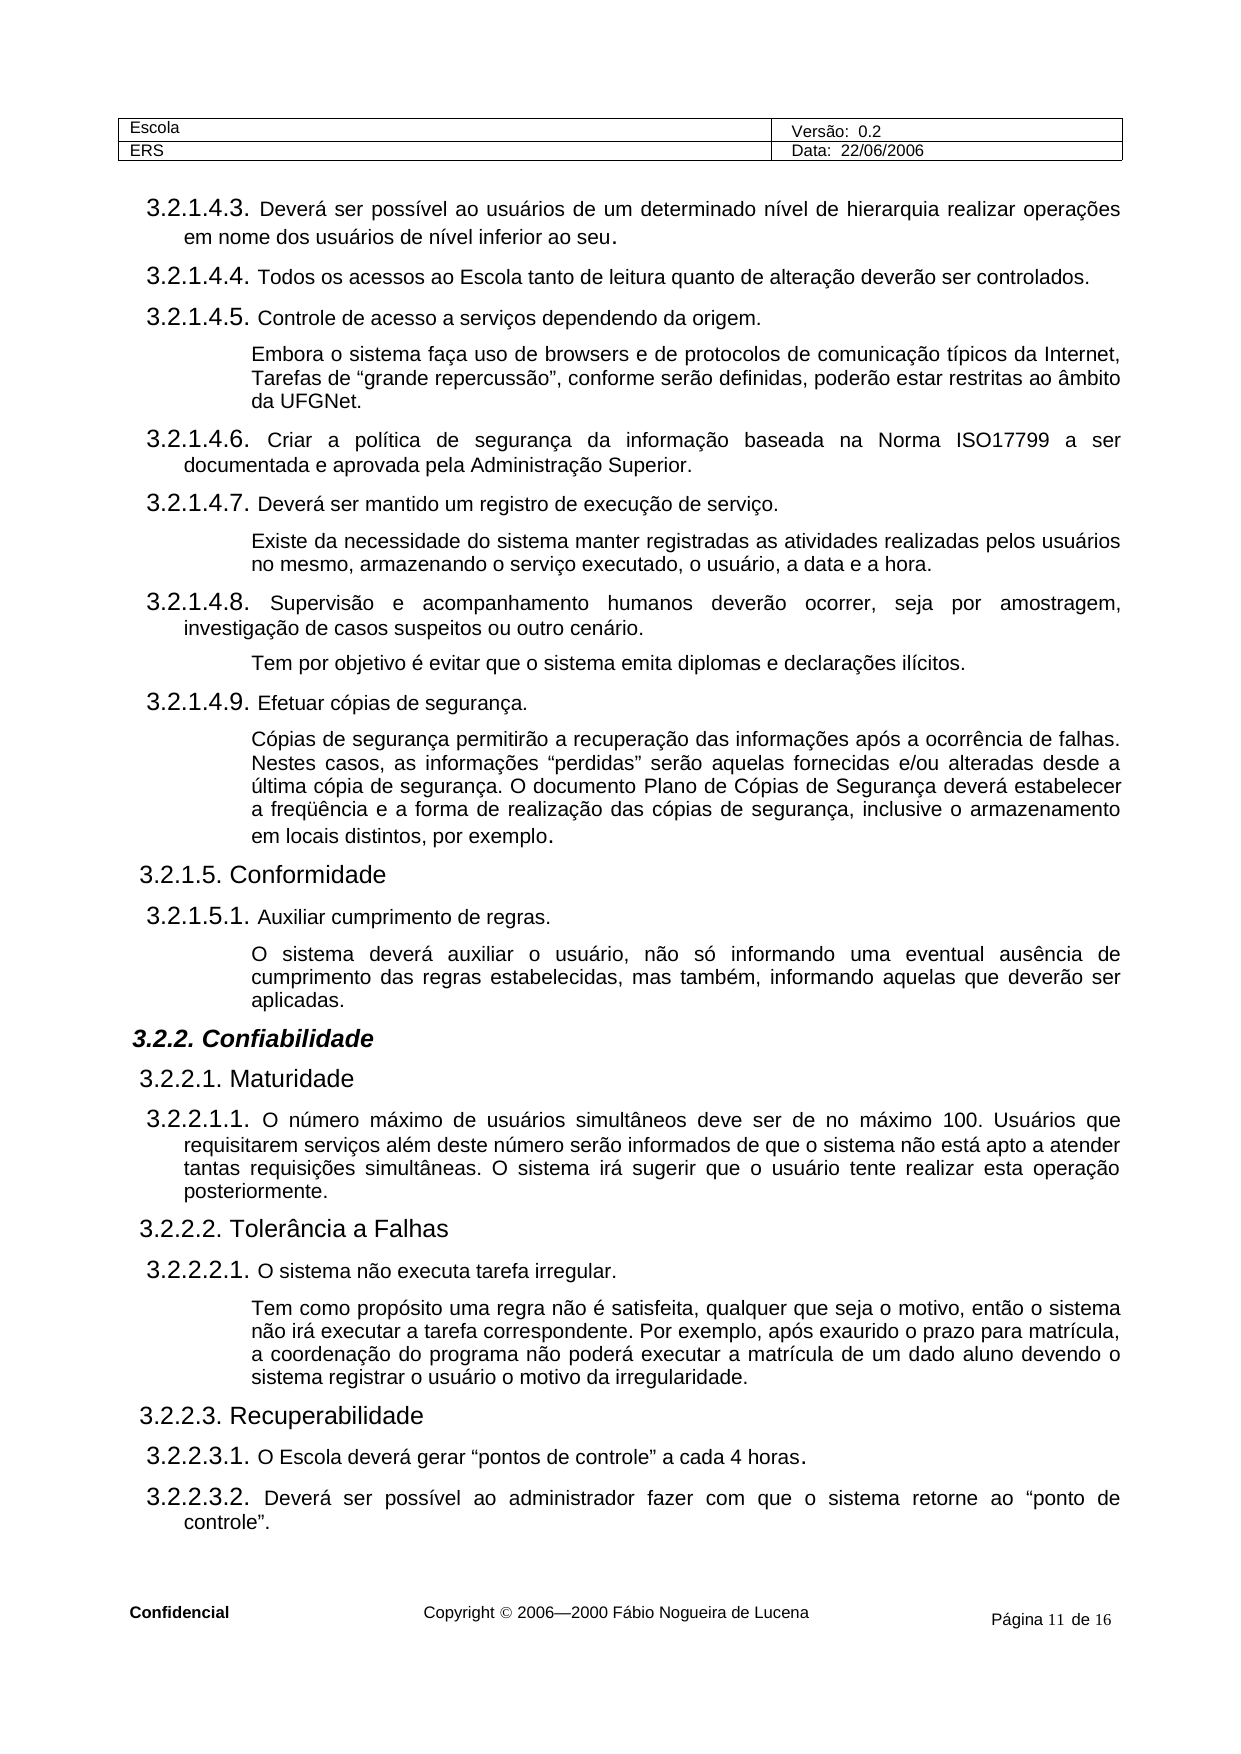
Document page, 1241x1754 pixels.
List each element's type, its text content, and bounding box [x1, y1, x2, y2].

list Deverá ser possível ao usuários de um determinado nível de hierarquia realizar operações em nome dos usuários de nível inferior ao seu. [146, 194, 1122, 250]
text Cópias de segurança permitirão a recuperação das informações após a ocorrência de falhas. Nestes casos, as informações “perdidas” serão aquelas fornecidas e/ou alteradas desde a última cópia de segurança. O documento Plano de Cópias de Segurança deverá estabelecer a freqüência e a forma de realização das cópias de segurança, inclusive o armazenamento em locais distintos, por exemplo. [251, 728, 1122, 849]
text Embora o sistema faça uso de browsers e de protocolos de comunicação típicos da Internet, Tarefas de “grande repercussão”, conforme serão definidas, poderão estar restritas ao âmbito da UFGNet. [251, 343, 1122, 413]
list Todos os acessos ao Escola tanto de leitura quanto de alteração deverão ser controlados. [146, 262, 1122, 290]
list O Escola deverá gerar “pontos de controle” a cada 4 horas. [146, 1442, 1122, 1470]
list Criar a política de segurança da informação baseada na Norma ISO17799 a ser documentada e aprovada pela Administração Superior. [146, 425, 1122, 476]
list Auxiliar cumprimento de regras. [146, 902, 1122, 930]
list Controle de acesso a serviços dependendo da origem. [146, 303, 1122, 331]
list O sistema não executa tarefa irregular. [146, 1256, 1122, 1284]
list Deverá ser mantido um registro de execução de serviço. [146, 489, 1122, 517]
list Tolerância a Falhas [139, 1215, 1122, 1243]
list Conformidade [139, 861, 1122, 889]
list Maturidade [139, 1065, 1122, 1093]
text Existe da necessidade do sistema manter registradas as atividades realizadas pelos usuários no mesmo, armazenando o serviço executado, o usuário, a data e a hora. [251, 529, 1122, 576]
list Supervisão e acompanhamento humanos deverão ocorrer, seja por amostragem, investigação de casos suspeitos ou outro cenário. [146, 588, 1122, 639]
text Tem como propósito uma regra não é satisfeita, qualquer que seja o motivo, então o sistema não irá executar a tarefa correspondente. Por exemplo, após exaurido o prazo para matrícula, a coordenação do programa não poderá executar a matrícula de um dado aluno devendo o sistema registrar o usuário o motivo da irregularidade. [251, 1296, 1122, 1389]
list Recuperabilidade [139, 1402, 1122, 1429]
text Tem por objetivo é evitar que o sistema emita diplomas e declarações ilícitos. [251, 652, 1122, 675]
list Deverá ser possível ao administrador fazer com que o sistema retorne ao “ponto de controle”. [146, 1482, 1122, 1533]
list Efetuar cópias de segurança. [146, 688, 1122, 716]
list Confiabilidade [132, 1024, 1122, 1052]
text O sistema deverá auxiliar o usuário, não só informando uma eventual ausência de cumprimento das regras estabelecidas, mas também, informando aquelas que deverão ser aplicadas. [251, 942, 1122, 1012]
list O número máximo de usuários simultâneos deve ser de no máximo 100. Usuários que requisitarem serviços além deste número serão informados de que o sistema não está apto a atender tantas requisições simultâneas. O sistema irá sugerir que o usuário tente realizar esta operação posteriormente. [146, 1105, 1122, 1203]
